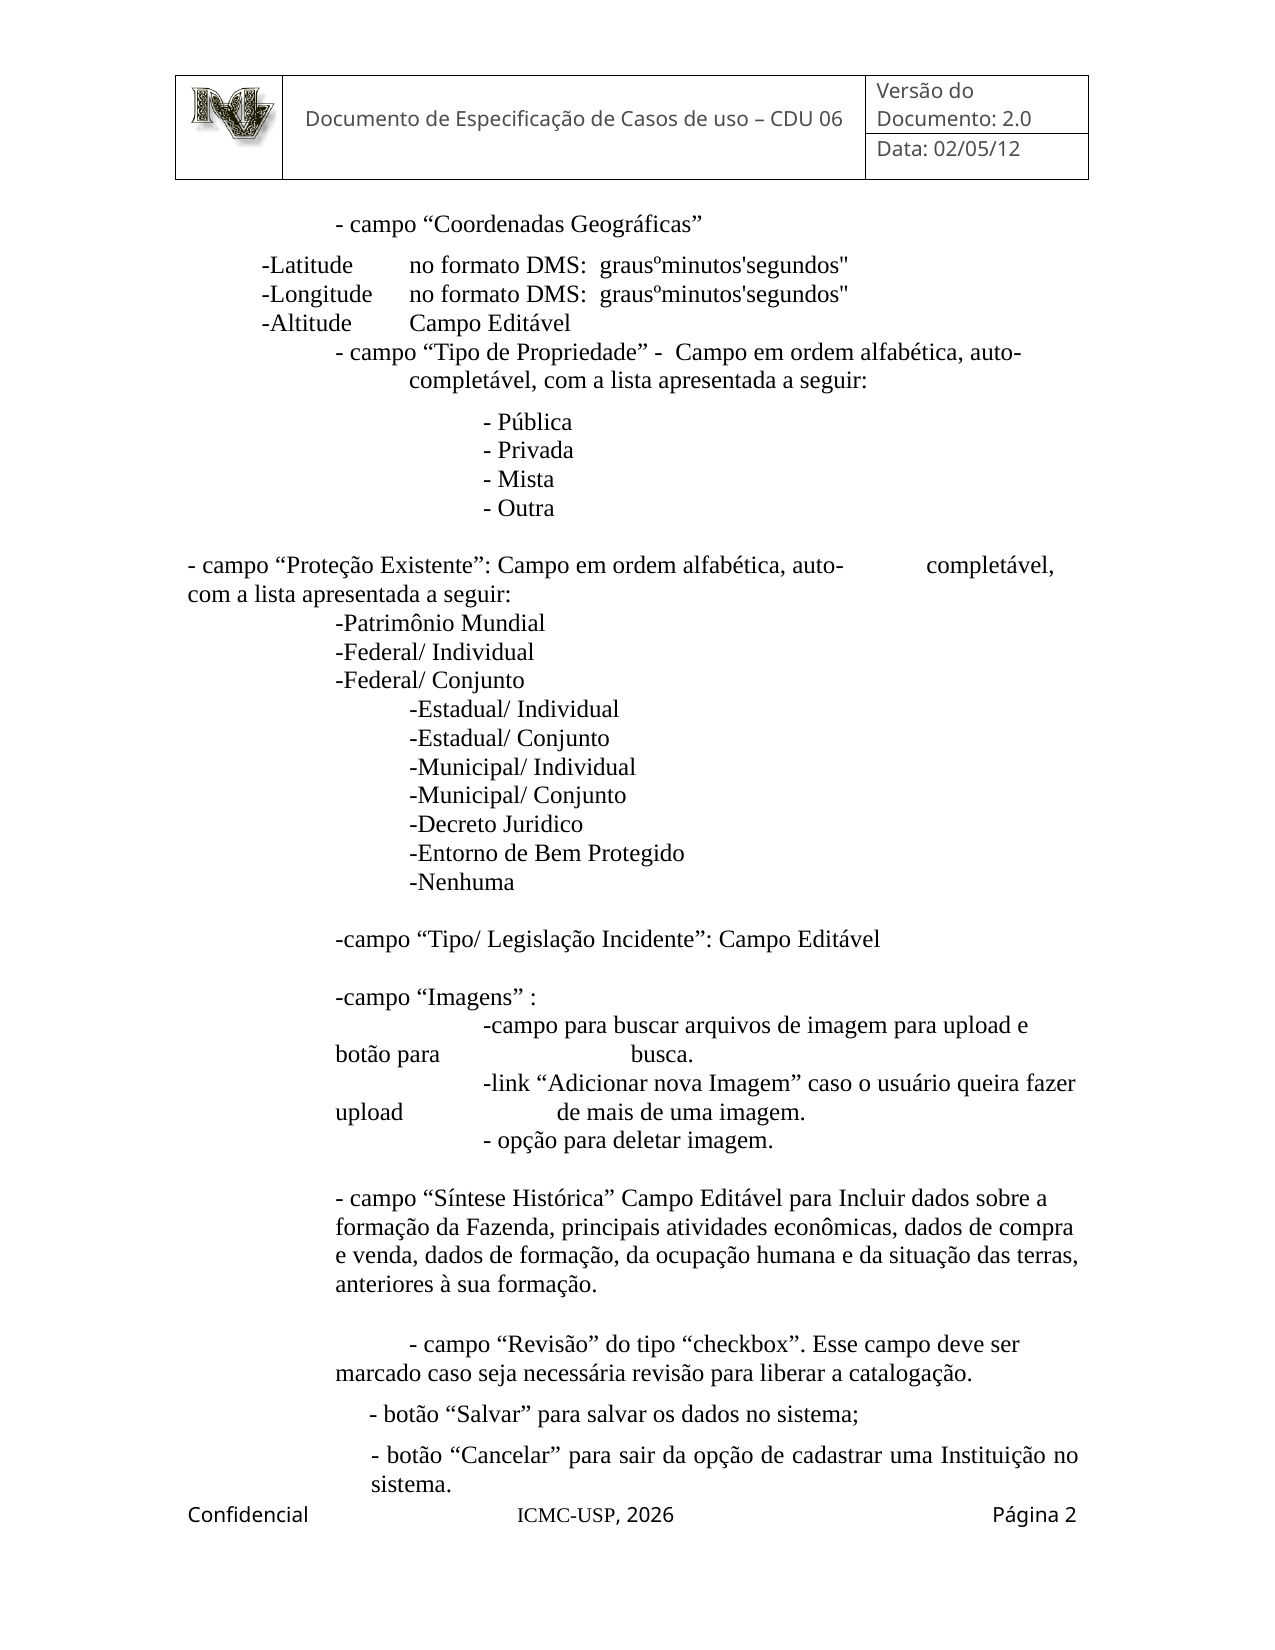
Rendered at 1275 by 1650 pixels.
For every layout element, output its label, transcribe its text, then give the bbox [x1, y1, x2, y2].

text -campo “Tipo/ Legislação Incidente”: Campo Editável [187, 924, 1087, 953]
text -Federal/ Conjunto [187, 665, 1087, 694]
text -Federal/ Individual [187, 637, 1087, 665]
text - opção para deletar imagem. [335, 1125, 1087, 1154]
text - campo “Tipo de Propriedade” - Campo em ordem alfabética, auto- completável, com a lista apresentada a seguir: [335, 337, 1087, 394]
text -Altitude Campo Editável [187, 308, 1087, 337]
text - Mista [335, 464, 1087, 493]
text -link “Adicionar nova Imagem” caso o usuário queira fazer upload de mais de uma imagem. [335, 1068, 1087, 1125]
text - campo “Revisão” do tipo “checkbox”. Esse campo deve ser marcado caso seja necessária revisão para liberar a catalogação. [335, 1329, 1087, 1387]
text -Estadual/ Individual [187, 694, 1087, 723]
text -Latitude no formato DMS: grausºminutos'segundos'' [187, 250, 1087, 279]
text -Municipal/ Individual [187, 752, 1087, 780]
text -Municipal/ Conjunto [187, 780, 1087, 809]
text - campo “Síntese Histórica” Campo Editável para Incluir dados sobre a formação da Fazenda, principais atividades econômicas, dados de compra e venda, dados de formação, da ocupação humana e da situação das terras, anteriores à sua formação. [335, 1183, 1087, 1298]
text - Pública [335, 407, 1087, 435]
text - botão “Cancelar” para sair da opção de cadastrar uma Instituição no sistema. [297, 1440, 1087, 1498]
text -campo para buscar arquivos de imagem para upload e botão para busca. [335, 1010, 1087, 1068]
text - Outra [335, 493, 1087, 522]
text -Nenhuma [187, 867, 1087, 895]
text -Decreto Juridico [187, 809, 1087, 838]
text - campo “Coordenadas Geográficas” [187, 209, 1087, 238]
text -Estadual/ Conjunto [187, 723, 1087, 752]
text -Patrimônio Mundial [187, 608, 1087, 637]
text - botão “Salvar” para salvar os dados no sistema; [295, 1399, 1087, 1428]
text -Entorno de Bem Protegido [187, 838, 1087, 867]
text -Longitude no formato DMS: grausºminutos'segundos'' [187, 279, 1087, 308]
text -campo “Imagens” : [335, 982, 1087, 1010]
text - Privada [335, 435, 1087, 464]
text - campo “Proteção Existente”: Campo em ordem alfabética, auto- completável, com a lista apresentada a seguir: [187, 550, 1087, 608]
